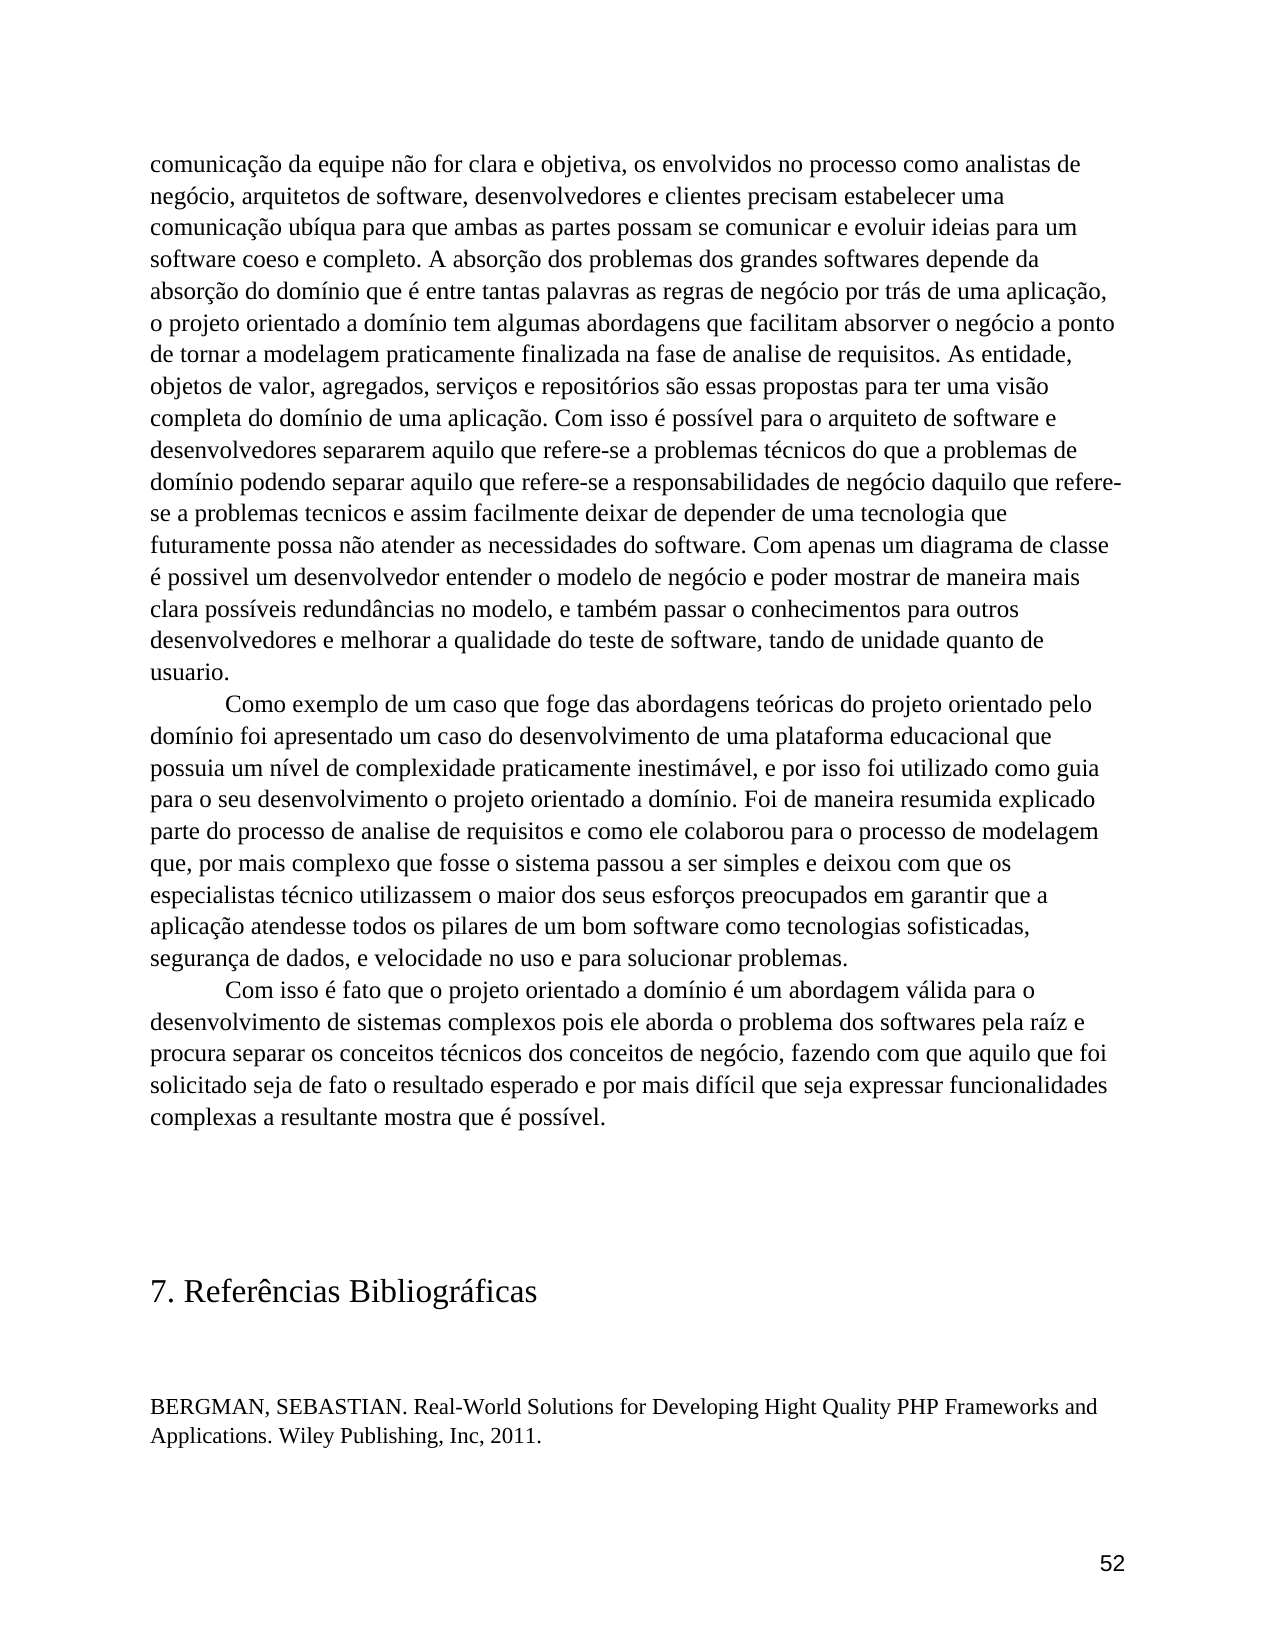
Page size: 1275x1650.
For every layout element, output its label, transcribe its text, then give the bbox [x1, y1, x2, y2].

subtitle 7. Referências Bibliográficas [150, 1272, 1125, 1309]
text Como exemplo de um caso que foge das abordagens teóricas do projeto orientado pelo domínio foi apresentado um caso do desenvolvimento de uma plataforma educacional que possuia um nível de complexidade praticamente inestimável, e por isso foi utilizado como guia para o seu desenvolvimento o projeto orientado a domínio. Foi de maneira resumida explicado parte do processo de analise de requisitos e como ele colaborou para o processo de modelagem que, por mais complexo que fosse o sistema passou a ser simples e deixou com que os especialistas técnico utilizassem o maior dos seus esforços preocupados em garantir que a aplicação atendesse todos os pilares de um bom software como tecnologias sofisticadas, segurança de dados, e velocidade no uso e para solucionar problemas. [150, 690, 1125, 972]
text BERGMAN, SEBASTIAN. Real-World Solutions for Developing Hight Quality PHP Frameworks and Applications. Wiley Publishing, Inc, 2011. [150, 1365, 1125, 1448]
text Com isso é fato que o projeto orientado a domínio é um abordagem válida para o desenvolvimento de sistemas complexos pois ele aborda o problema dos softwares pela raíz e procura separar os conceitos técnicos dos conceitos de negócio, fazendo com que aquilo que foi solicitado seja de fato o resultado esperado e por mais difícil que seja expressar funcionalidades complexas a resultante mostra que é possível. [150, 976, 1125, 1131]
text comunicação da equipe não for clara e objetiva, os envolvidos no processo como analistas de negócio, arquitetos de software, desenvolvedores e clientes precisam estabelecer uma comunicação ubíqua para que ambas as partes possam se comunicar e evoluir ideias para um software coeso e completo. A absorção dos problemas dos grandes softwares depende da absorção do domínio que é entre tantas palavras as regras de negócio por trás de uma aplicação, o projeto orientado a domínio tem algumas abordagens que facilitam absorver o negócio a ponto de tornar a modelagem praticamente finalizada na fase de analise de requisitos. As entidade, objetos de valor, agregados, serviços e repositórios são essas propostas para ter uma visão completa do domínio de uma aplicação. Com isso é possível para o arquiteto de software e desenvolvedores separarem aquilo que refere-se a problemas técnicos do que a problemas de domínio podendo separar aquilo que refere-se a responsabilidades de negócio daquilo que refere-se a problemas tecnicos e assim facilmente deixar de depender de uma tecnologia que futuramente possa não atender as necessidades do software. Com apenas um diagrama de classe é possivel um desenvolvedor entender o modelo de negócio e poder mostrar de maneira mais clara possíveis redundâncias no modelo, e também passar o conhecimentos para outros desenvolvedores e melhorar a qualidade do teste de software, tando de unidade quanto de usuario. [150, 150, 1125, 686]
